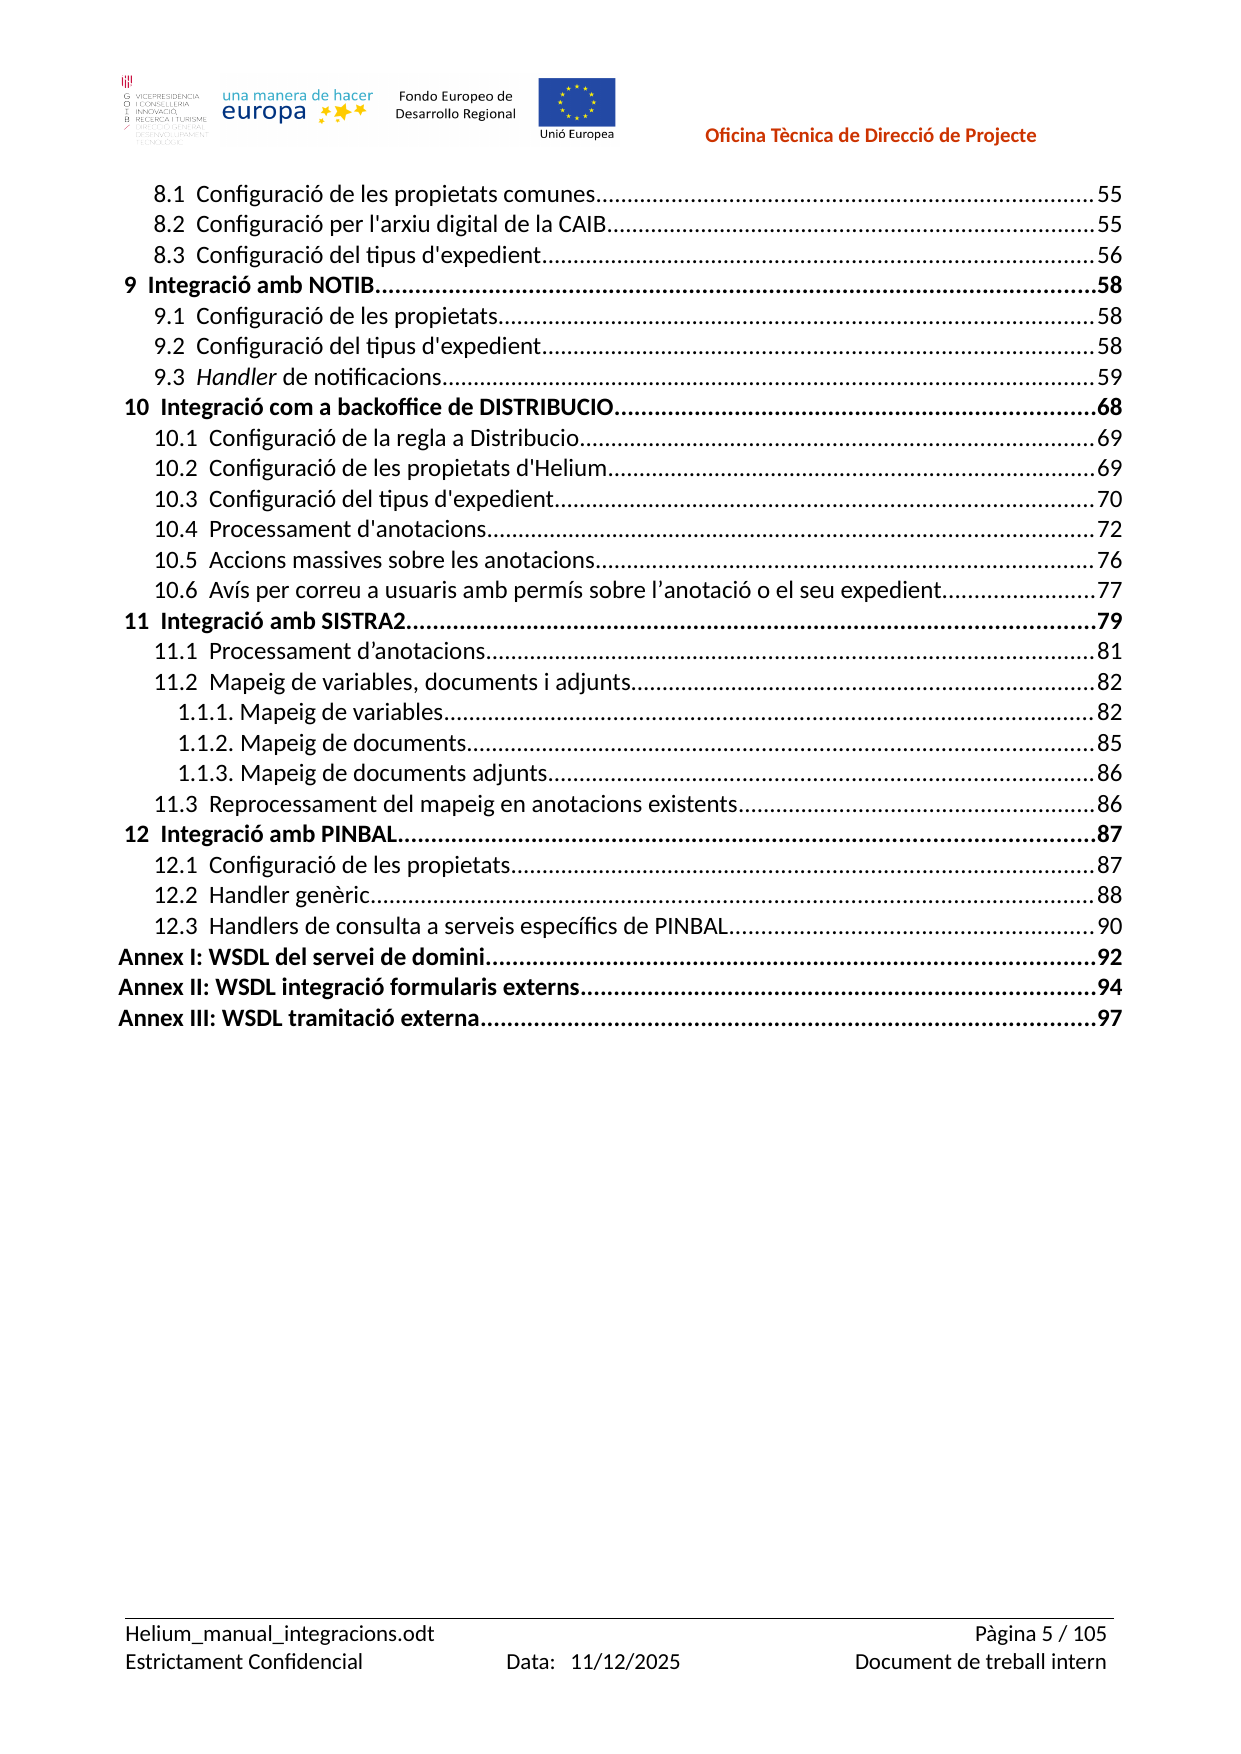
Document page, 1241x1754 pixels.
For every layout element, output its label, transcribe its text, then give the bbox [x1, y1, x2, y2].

text 9.1 Configuració de les propietats 58 [148, 300, 1122, 330]
text 1.1.2. Mapeig de documents 85 [177, 727, 1122, 758]
text Annex II: WSDL integració formularis externs 94 [118, 971, 1122, 1002]
text 9.3 Handler de notificacions 59 [148, 361, 1122, 391]
text 8.1 Configuració de les propietats comunes 55 [148, 178, 1122, 208]
text 11 Integració amb SISTRA2 79 [118, 605, 1122, 636]
text 9.2 Configuració del tipus d'expedient 58 [148, 330, 1122, 361]
picture [219, 73, 621, 147]
text 12.2 Handler genèric 88 [148, 880, 1122, 910]
text 12 Integració amb PINBAL 87 [118, 819, 1122, 849]
text 10.6 Avís per correu a usuaris amb permís sobre l’anotació o el seu expedient. 77 [148, 574, 1122, 605]
text 10.4 Processament d'anotacions 72 [148, 513, 1122, 544]
text 9 Integració amb NOTIB 58 [118, 269, 1122, 300]
text 11.3 Reprocessament del mapeig en anotacions existents 86 [148, 788, 1122, 819]
text 11.1 Processament d’anotacions 81 [148, 636, 1122, 666]
text 10.3 Configuració del tipus d'expedient 70 [148, 483, 1122, 513]
text 8.2 Configuració per l'arxiu digital de la CAIB 55 [148, 208, 1122, 239]
text 1.1.1. Mapeig de variables 82 [177, 697, 1122, 727]
text 12.1 Configuració de les propietats 87 [148, 849, 1122, 880]
text 8.3 Configuració del tipus d'expedient 56 [148, 239, 1122, 269]
picture [118, 73, 213, 147]
text Annex III: WSDL tramitació externa 97 [118, 1002, 1122, 1032]
text 12.3 Handlers de consulta a serveis específics de PINBAL 90 [148, 910, 1122, 941]
text 10.5 Accions massives sobre les anotacions 76 [148, 544, 1122, 574]
text Annex I: WSDL del servei de domini 92 [118, 941, 1122, 971]
text 10 Integració com a backoffice de DISTRIBUCIO 68 [118, 391, 1122, 422]
text 10.1 Configuració de la regla a Distribucio 69 [148, 422, 1122, 452]
text 11.2 Mapeig de variables, documents i adjunts 82 [148, 666, 1122, 697]
text 1.1.3. Mapeig de documents adjunts 86 [177, 758, 1122, 788]
text 10.2 Configuració de les propietats d'Helium 69 [148, 452, 1122, 483]
